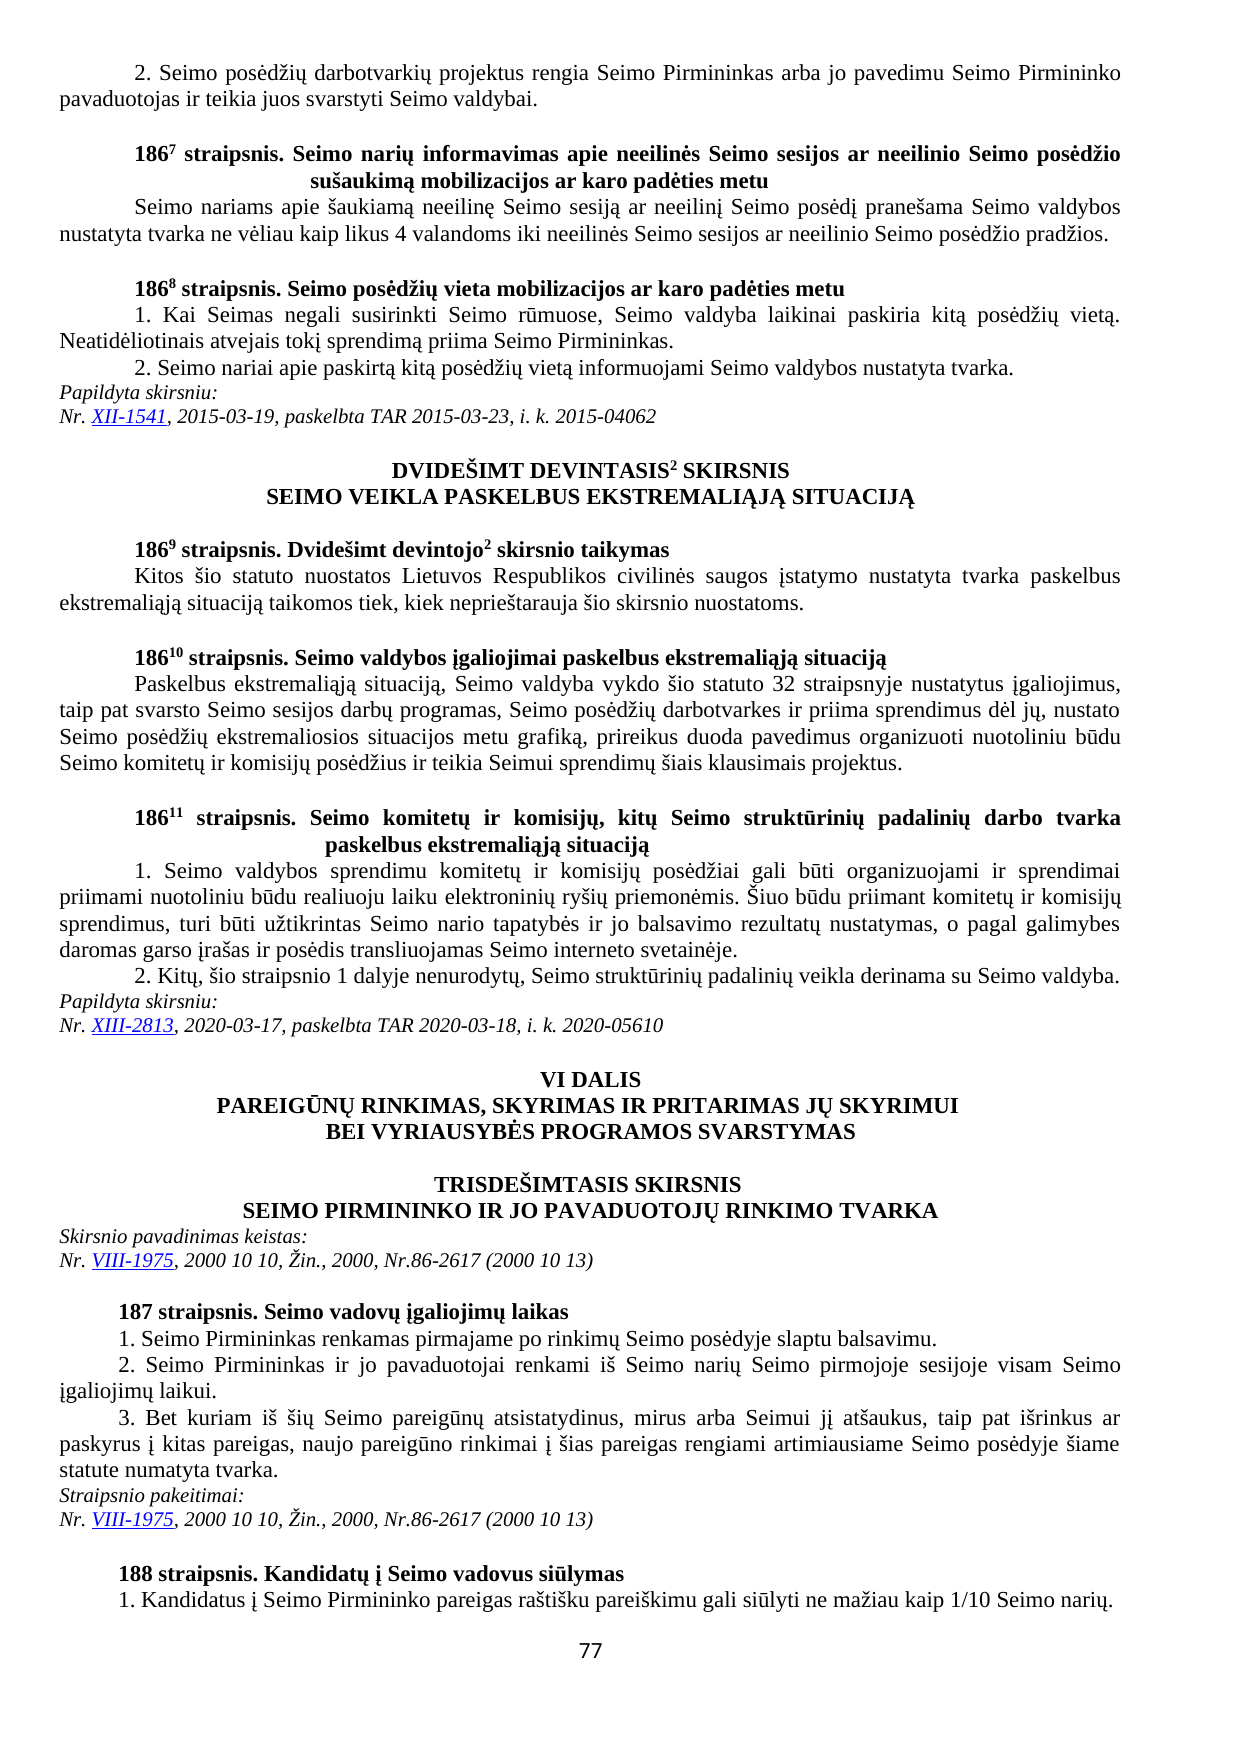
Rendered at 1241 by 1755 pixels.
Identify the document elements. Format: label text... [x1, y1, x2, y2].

text Papildyta skirsniu: [59, 989, 1122, 1013]
text VI DALIS [59, 1066, 1122, 1092]
text 1868 straipsnis. Seimo posėdžių vieta mobilizacijos ar karo padėties metu [59, 275, 1122, 301]
text 18611 straipsnis. Seimo komitetų ir komisijų, kitų Seimo struktūrinių padalinių darbo tvarka paskelbus ekstremaliąją situaciją [134, 804, 1122, 857]
text Nr. XIII-2813, 2020-03-17, paskelbta TAR 2020-03-18, i. k. 2020-05610 [59, 1013, 1122, 1037]
text Nr. VIII-1975, 2000 10 10, Žin., 2000, Nr.86-2617 (2000 10 13) [59, 1248, 1122, 1272]
text 18610 straipsnis. Seimo valdybos įgaliojimai paskelbus ekstremaliąją situaciją [59, 644, 1122, 670]
text Papildyta skirsniu: [59, 380, 1122, 404]
text PAREIGŪNŲ RINKIMAS, SKYRIMAS IR PRITARIMAS JŲ SKYRIMUI [59, 1092, 1122, 1118]
text Nr. XII-1541, 2015-03-19, paskelbta TAR 2015-03-23, i. k. 2015-04062 [59, 404, 1122, 428]
text 1867 straipsnis. Seimo narių informavimas apie neeilinės Seimo sesijos ar neeilinio Seimo posėdžio sušaukimą mobilizacijos ar karo padėties metu [134, 141, 1122, 193]
text 188 straipsnis. Kandidatų į Seimo vadovus siūlymas [59, 1560, 1122, 1586]
text 2. Kitų, šio straipsnio 1 dalyje nenurodytų, Seimo struktūrinių padalinių veikla derinama su Seimo valdyba. [59, 962, 1122, 989]
text Kitos šio statuto nuostatos Lietuvos Respublikos civilinės saugos įstatymo nustatyta tvarka paskelbus ekstremaliąją situaciją taikomos tiek, kiek neprieštarauja šio skirsnio nuostatoms. [59, 562, 1122, 615]
text Skirsnio pavadinimas keistas: [59, 1224, 1122, 1248]
text SEIMO PIRMININKO IR JO PAVADUOTOJŲ RINKIMO TVARKA [59, 1197, 1122, 1224]
text seimo veikla paskelbus EKSTREMALIĄJĄ SITUACIJĄ [59, 483, 1122, 510]
text Straipsnio pakeitimai: [59, 1483, 1122, 1507]
text BEI VYRIAUSYBĖS PROGRAMOS SVARSTYMAS [59, 1118, 1122, 1145]
text Paskelbus ekstremaliąją situaciją, Seimo valdyba vykdo šio statuto 32 straipsnyje nustatytus įgaliojimus, taip pat svarsto Seimo sesijos darbų programas, Seimo posėdžių darbotvarkes ir priima sprendimus dėl jų, nustato Seimo posėdžių ekstremaliosios situacijos metu grafiką, prireikus duoda pavedimus organizuoti nuotoliniu būdu Seimo komitetų ir komisijų posėdžius ir teikia Seimui sprendimų šiais klausimais projektus. [59, 670, 1122, 776]
text Seimo nariams apie šaukiamą neeilinę Seimo sesiją ar neeilinį Seimo posėdį pranešama Seimo valdybos nustatyta tvarka ne vėliau kaip likus 4 valandoms iki neeilinės Seimo sesijos ar neeilinio Seimo posėdžio pradžios. [59, 193, 1122, 246]
text 3. Bet kuriam iš šių Seimo pareigūnų atsistatydinus, mirus arba Seimui jį atšaukus, taip pat išrinkus ar paskyrus į kitas pareigas, naujo pareigūno rinkimai į šias pareigas rengiami artimiausiame Seimo posėdyje šiame statute numatyta tvarka. [59, 1404, 1122, 1483]
text 187 straipsnis. Seimo vadovų įgaliojimų laikas [59, 1298, 1122, 1325]
text 1. Kandidatus į Seimo Pirmininko pareigas raštišku pareiškimu gali siūlyti ne mažiau kaip 1/10 Seimo narių. [59, 1586, 1122, 1612]
text 2. Seimo Pirmininkas ir jo pavaduotojai renkami iš Seimo narių Seimo pirmojoje sesijoje visam Seimo įgaliojimų laikui. [59, 1351, 1122, 1404]
text 1. Seimo valdybos sprendimu komitetų ir komisijų posėdžiai gali būti organizuojami ir sprendimai priimami nuotoliniu būdu realiuoju laiku elektroninių ryšių priemonėmis. Šiuo būdu priimant komitetų ir komisijų sprendimus, turi būti užtikrintas Seimo nario tapatybės ir jo balsavimo rezultatų nustatymas, o pagal galimybes daromas garso įrašas ir posėdis transliuojamas Seimo interneto svetainėje. [59, 857, 1122, 962]
text TRISDEŠIMTASIS SKIRSNIS [59, 1171, 1122, 1197]
text DVIDEŠIMT DEVINTASIS2 SKIRSNIS [59, 457, 1122, 483]
text 1869 straipsnis. Dvidešimt devintojo2 skirsnio taikymas [59, 536, 1122, 562]
text 1. Seimo Pirmininkas renkamas pirmajame po rinkimų Seimo posėdyje slaptu balsavimu. [59, 1325, 1122, 1351]
text 2. Seimo nariai apie paskirtą kitą posėdžių vietą informuojami Seimo valdybos nustatyta tvarka. [59, 354, 1122, 380]
text 2. Seimo posėdžių darbotvarkių projektus rengia Seimo Pirmininkas arba jo pavedimu Seimo Pirmininko pavaduotojas ir teikia juos svarstyti Seimo valdybai. [59, 59, 1122, 112]
text 1. Kai Seimas negali susirinkti Seimo rūmuose, Seimo valdyba laikinai paskiria kitą posėdžių vietą. Neatidėliotinais atvejais tokį sprendimą priima Seimo Pirmininkas. [59, 301, 1122, 354]
text Nr. VIII-1975, 2000 10 10, Žin., 2000, Nr.86-2617 (2000 10 13) [59, 1507, 1122, 1531]
